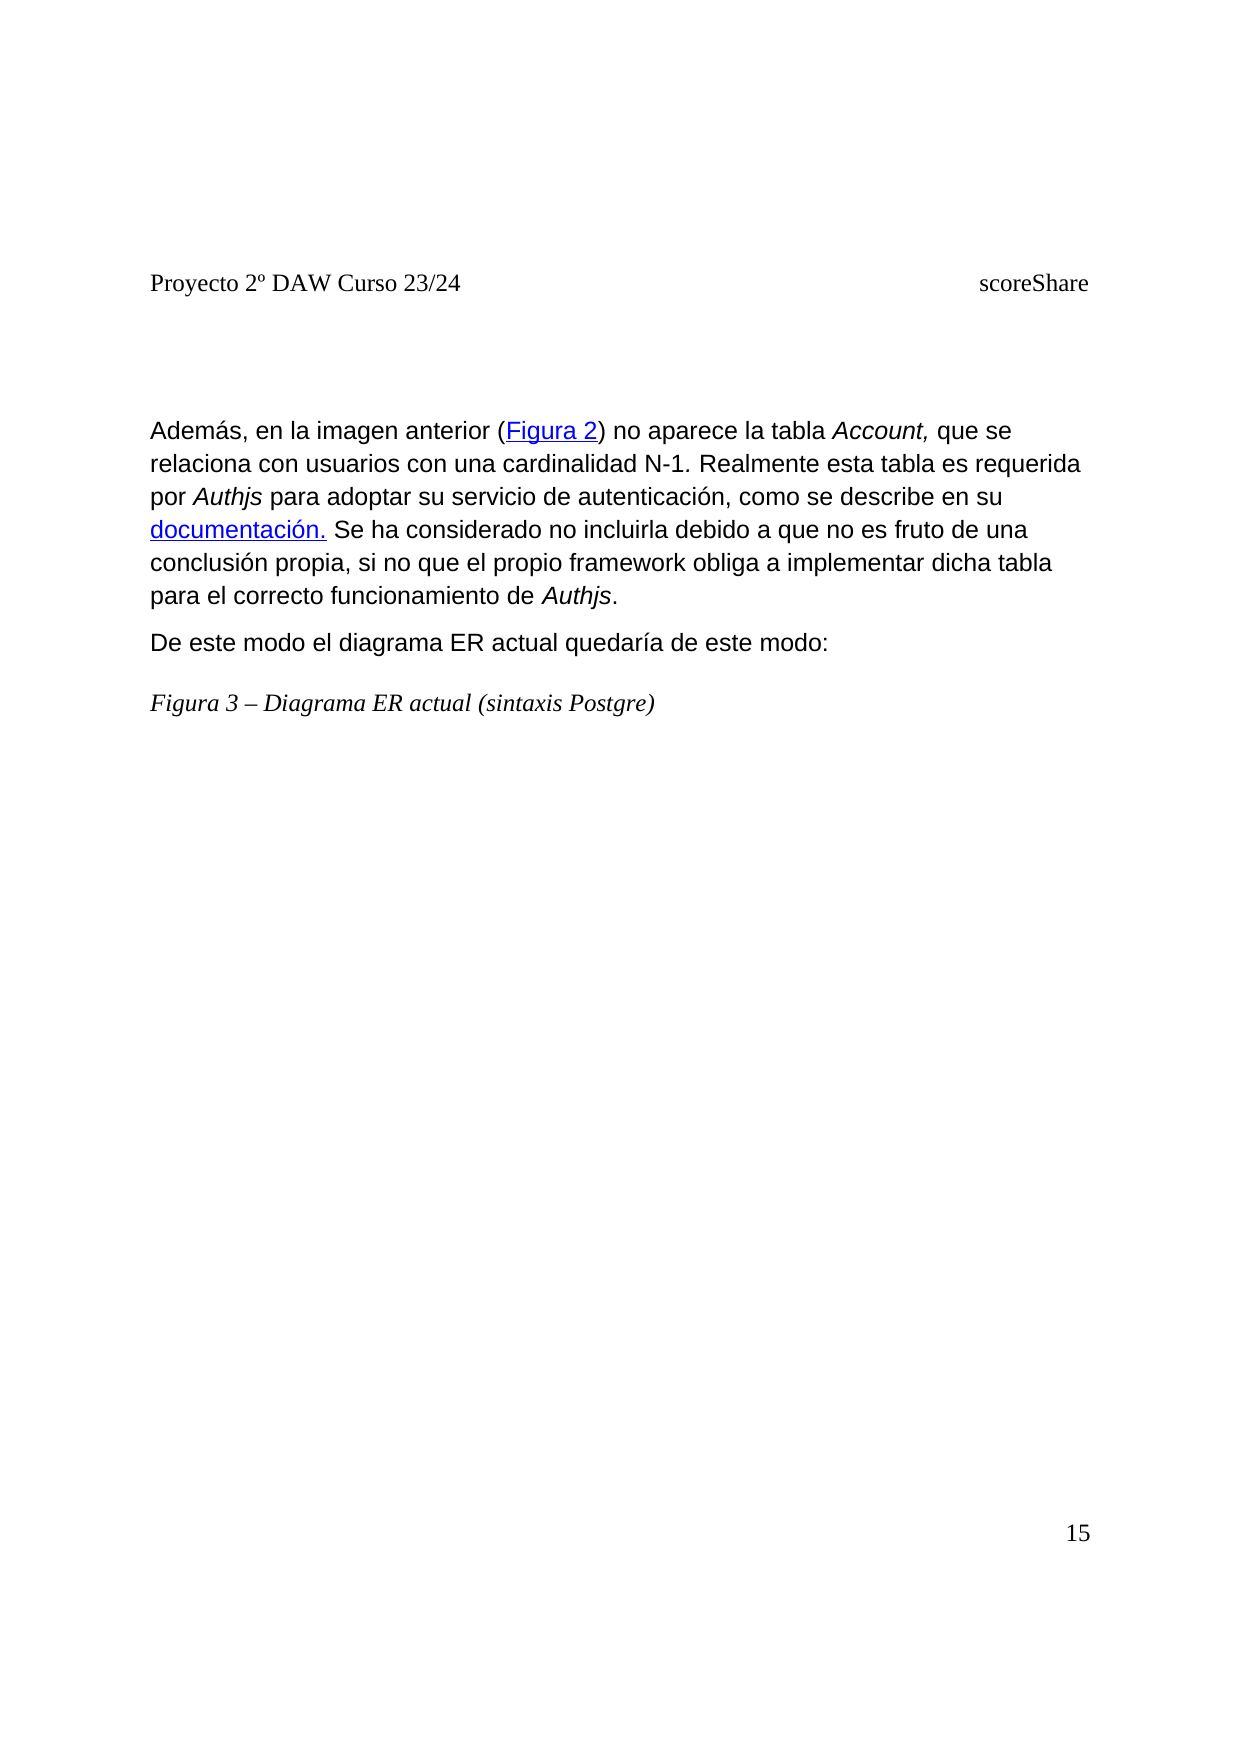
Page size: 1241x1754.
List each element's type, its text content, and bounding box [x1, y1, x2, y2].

text Además, en la imagen anterior (Figura 2) no aparece la tabla Account, que se relaciona con usuarios con una cardinalidad N-1. Realmente esta tabla es requerida por Authjs para adoptar su servicio de autenticación, como se describe en su documentación. Se ha considerado no incluirla debido a que no es fruto de una conclusión propia, si no que el propio framework obliga a implementar dicha tabla para el correcto funcionamiento de Authjs. [150, 416, 1090, 609]
text De este modo el diagrama ER actual quedaría de este modo: [150, 628, 1090, 657]
text Figura 3 – Diagrama ER actual (sintaxis Postgre) [150, 688, 1090, 717]
